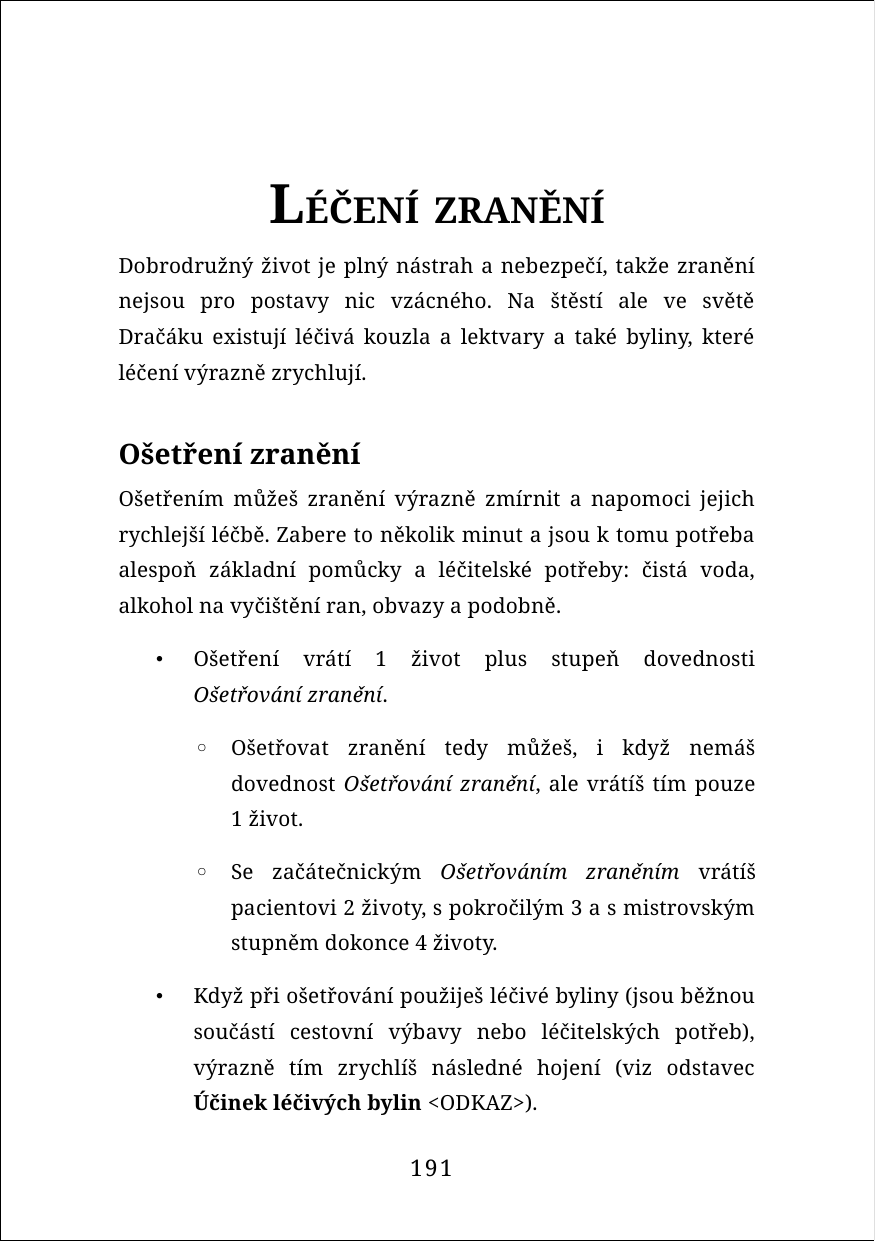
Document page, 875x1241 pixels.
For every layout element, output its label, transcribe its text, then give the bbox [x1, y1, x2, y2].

list Ošetřovat zranění tedy můžeš, i když nemáš dovednost Ošetřování zranění, ale vrátíš tím pouze 1 život. [193, 733, 756, 833]
list Se začátečnickým Ošetřováním zraněním vrátíš pacientovi 2 životy, s pokročilým 3 a s mistrovským stupněm dokonce 4 životy. [193, 857, 756, 957]
list Ošetření vrátí 1 život plus stupeň dovednosti Ošetřování zranění. [156, 644, 756, 708]
list Když při ošetřování použiješ léčivé byliny (jsou běžnou součástí cestovní výbavy nebo léčitelských potřeb), výrazně tím zrychlíš následné hojení (viz odstavec Účinek léčivých bylin <ODKAZ>). [156, 982, 756, 1117]
subtitle Ošetření zranění [118, 434, 756, 473]
subtitle Léčení zranění [118, 166, 756, 239]
text Ošetřením můžeš zranění výrazně zmírnit a napomoci jejich rychlejší léčbě. Zabere to několik minut a jsou k tomu potřeba alespoň základní pomůcky a léčitelské potřeby: čistá voda, alkohol na vyčištění ran, obvazy a podobně. [118, 484, 756, 619]
text Dobrodružný život je plný nástrah a nebezpečí, takže zranění nejsou pro postavy nic vzácného. Na štěstí ale ve světě Dračáku existují léčivá kouzla a lektvary a také byliny, které léčení výrazně zrychlují. [118, 251, 756, 386]
